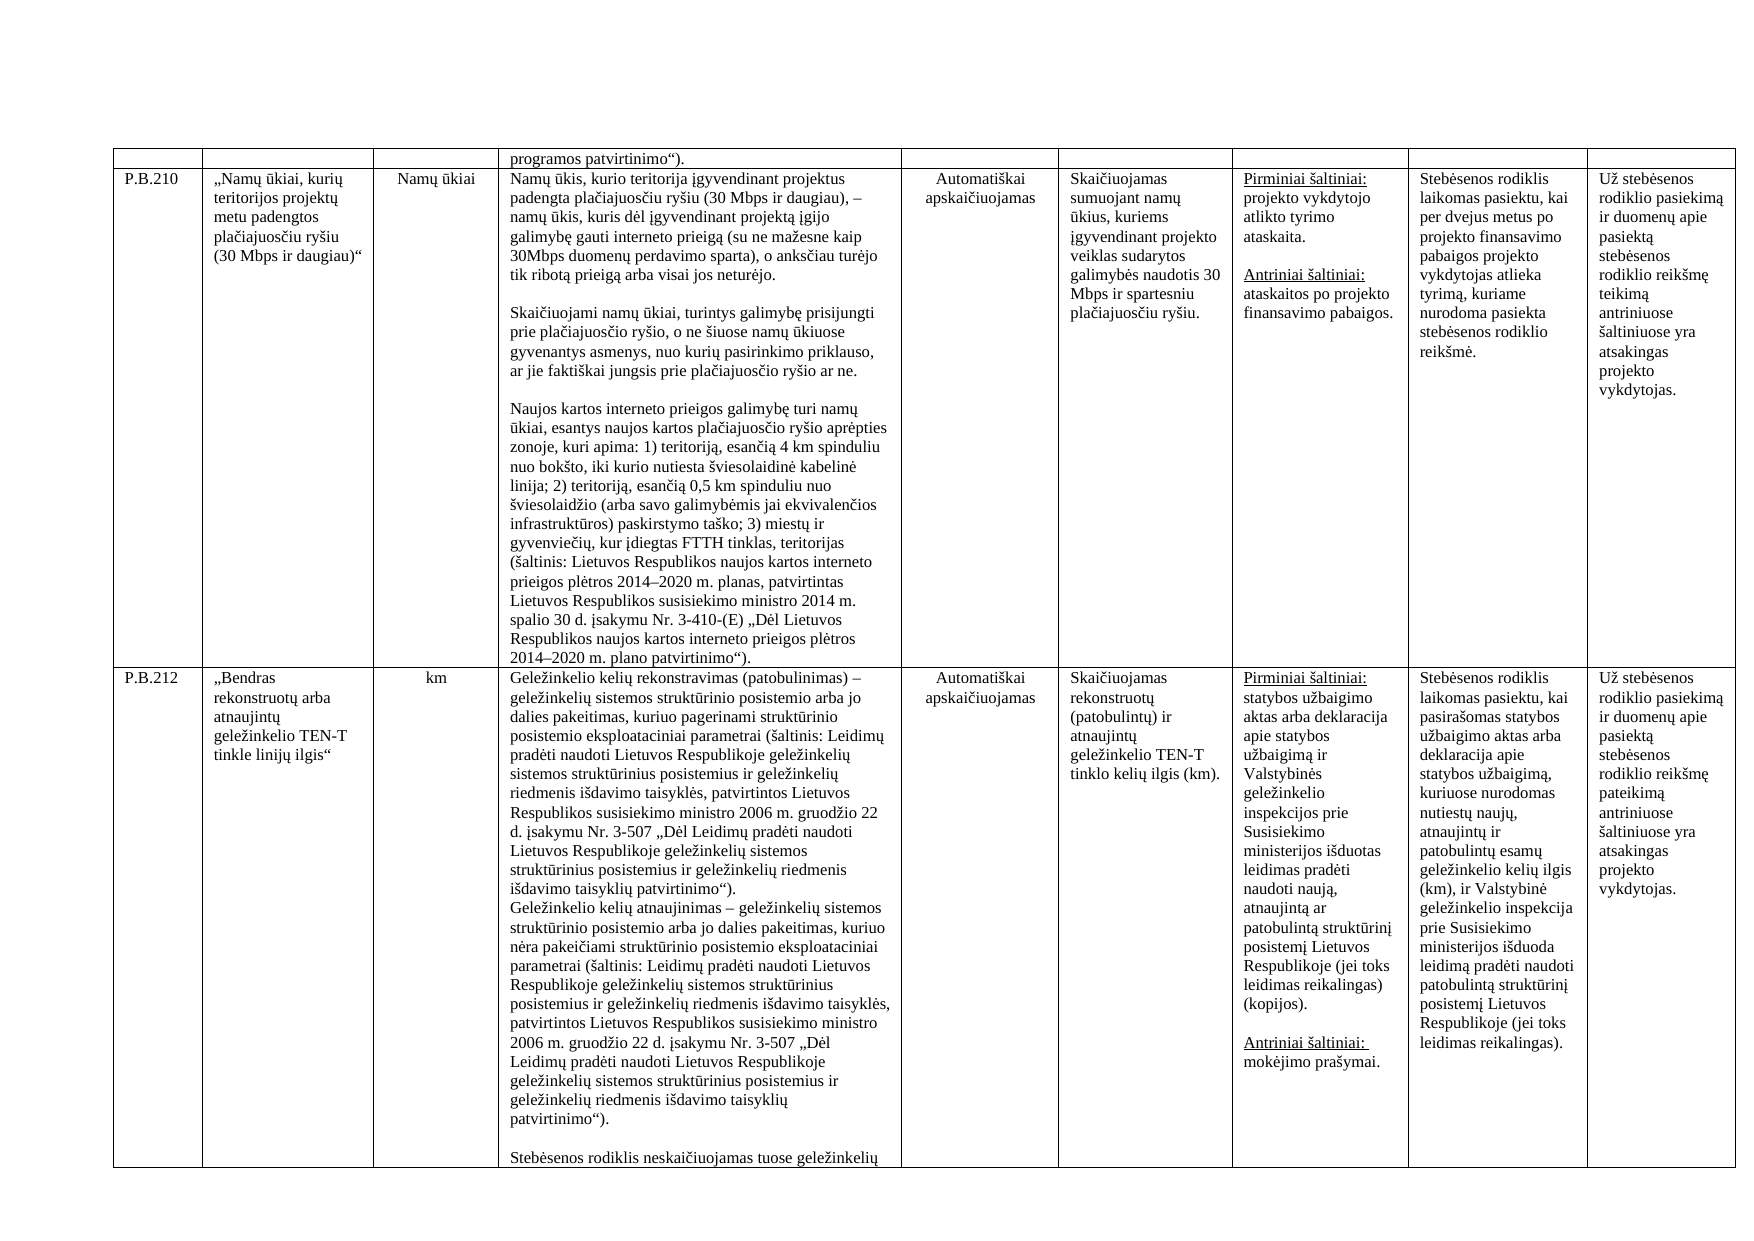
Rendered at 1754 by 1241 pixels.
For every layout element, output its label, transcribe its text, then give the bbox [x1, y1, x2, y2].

table_cell Stebėsenos rodiklis laikomas pasiektu, kai per dvejus metus po projekto finansavimo pabaigos projekto vykdytojas atlieka tyrimą, kuriame nurodoma pasiekta stebėsenos rodiklio reikšmė. [1409, 169, 1587, 667]
table_cell Automatiškai apskaičiuojamas [902, 169, 1058, 667]
table_cell Namų ūkiai [374, 169, 498, 667]
table_cell Stebėsenos rodiklis laikomas pasiektu, kai pasirašomas statybos užbaigimo aktas arba deklaracija apie statybos užbaigimą, kuriuose nurodomas nutiestų naujų, atnaujintų ir patobulintų esamų geležinkelio kelių ilgis (km), ir Valstybinė geležinkelio inspekcija prie Susisiekimo ministerijos išduoda leidimą pradėti naudoti patobulintą struktūrinį posistemį Lietuvos Respublikoje (jei toks leidimas reikalingas). [1409, 668, 1587, 1167]
table_cell P.B.210 [114, 169, 202, 667]
table_cell P.B.212 [114, 668, 202, 1167]
table_cell „Bendras rekonstruotų arba atnaujintų geležinkelio TEN-T tinkle linijų ilgis“ [203, 668, 373, 1167]
table_cell km [374, 668, 498, 1167]
table_cell Už stebėsenos rodiklio pasiekimą ir duomenų apie pasiektą stebėsenos rodiklio reikšmę teikimą antriniuose šaltiniuose yra atsakingas projekto vykdytojas. [1588, 169, 1735, 667]
table_cell Geležinkelio kelių rekonstravimas (patobulinimas) – geležinkelių sistemos struktūrinio posistemio arba jo dalies pakeitimas, kuriuo pagerinami struktūrinio posistemio eksploataciniai parametrai (šaltinis: Leidimų pradėti naudoti Lietuvos Respublikoje geležinkelių sistemos struktūrinius posistemius ir geležinkelių riedmenis išdavimo taisyklės, patvirtintos Lietuvos Respublikos susisiekimo ministro 2006 m. gruodžio 22 d. įsakymu Nr. 3-507 „Dėl Leidimų pradėti naudoti Lietuvos Respublikoje geležinkelių sistemos struktūrinius posistemius ir geležinkelių riedmenis išdavimo taisyklių patvirtinimo“). Geležinkelio kelių atnaujinimas – geležinkelių sistemos struktūrinio posistemio arba jo dalies pakeitimas, kuriuo nėra pakeičiami struktūrinio posistemio eksploataciniai parametrai (šaltinis: Leidimų pradėti naudoti Lietuvos Respublikoje geležinkelių sistemos struktūrinius posistemius ir geležinkelių riedmenis išdavimo taisyklės, patvirtintos Lietuvos Respublikos susisiekimo ministro 2006 m. gruodžio 22 d. įsakymu Nr. 3-507 „Dėl Leidimų pradėti naudoti Lietuvos Respublikoje geležinkelių sistemos struktūrinius posistemius ir geležinkelių riedmenis išdavimo taisyklių patvirtinimo“). Stebėsenos rodiklis neskaičiuojamas tuose geležinkelių [499, 668, 901, 1167]
table_cell Skaičiuojamas sumuojant namų ūkius, kuriems įgyvendinant projekto veiklas sudarytos galimybės naudotis 30 Mbps ir spartesniu plačiajuosčiu ryšiu. [1059, 169, 1232, 667]
table_cell „Namų ūkiai, kurių teritorijos projektų metu padengtos plačiajuosčiu ryšiu (30 Mbps ir daugiau)“ [203, 169, 373, 667]
table_cell Skaičiuojamas rekonstruotų (patobulintų) ir atnaujintų geležinkelio TEN-T tinklo kelių ilgis (km). [1059, 668, 1232, 1167]
table_cell [203, 149, 373, 168]
table_cell Pirminiai šaltiniai: statybos užbaigimo aktas arba deklaracija apie statybos užbaigimą ir Valstybinės geležinkelio inspekcijos prie Susisiekimo ministerijos išduotas leidimas pradėti naudoti naują, atnaujintą ar patobulintą struktūrinį posistemį Lietuvos Respublikoje (jei toks leidimas reikalingas) (kopijos). Antriniai šaltiniai: mokėjimo prašymai. [1233, 668, 1408, 1167]
table_cell [902, 149, 1058, 168]
table_cell Už stebėsenos rodiklio pasiekimą ir duomenų apie pasiektą stebėsenos rodiklio reikšmę pateikimą antriniuose šaltiniuose yra atsakingas projekto vykdytojas. [1588, 668, 1735, 1167]
table_cell [374, 149, 498, 168]
table_cell [114, 149, 202, 168]
table_cell Namų ūkis, kurio teritorija įgyvendinant projektus padengta plačiajuosčiu ryšiu (30 Mbps ir daugiau), – namų ūkis, kuris dėl įgyvendinant projektą įgijo galimybę gauti interneto prieigą (su ne mažesne kaip 30Mbps duomenų perdavimo sparta), o anksčiau turėjo tik ribotą prieigą arba visai jos neturėjo. Skaičiuojami namų ūkiai, turintys galimybę prisijungti prie plačiajuosčio ryšio, o ne šiuose namų ūkiuose gyvenantys asmenys, nuo kurių pasirinkimo priklauso, ar jie faktiškai jungsis prie plačiajuosčio ryšio ar ne. Naujos kartos interneto prieigos galimybę turi namų ūkiai, esantys naujos kartos plačiajuosčio ryšio aprėpties zonoje, kuri apima: 1) teritoriją, esančią 4 km spinduliu nuo bokšto, iki kurio nutiesta šviesolaidinė kabelinė linija; 2) teritoriją, esančią 0,5 km spinduliu nuo šviesolaidžio (arba savo galimybėmis jai ekvivalenčios infrastruktūros) paskirstymo taško; 3) miestų ir gyvenviečių, kur įdiegtas FTTH tinklas, teritorijas (šaltinis: Lietuvos Respublikos naujos kartos interneto prieigos plėtros 2014–2020 m. planas, patvirtintas Lietuvos Respublikos susisiekimo ministro 2014 m. spalio 30 d. įsakymu Nr. 3-410-(E) „Dėl Lietuvos Respublikos naujos kartos interneto prieigos plėtros 2014–2020 m. plano patvirtinimo“). [499, 169, 901, 667]
table_cell programos patvirtinimo“). [499, 149, 901, 168]
table_cell Automatiškai apskaičiuojamas [902, 668, 1058, 1167]
table_cell Pirminiai šaltiniai: projekto vykdytojo atlikto tyrimo ataskaita. Antriniai šaltiniai: ataskaitos po projekto finansavimo pabaigos. [1233, 169, 1408, 667]
